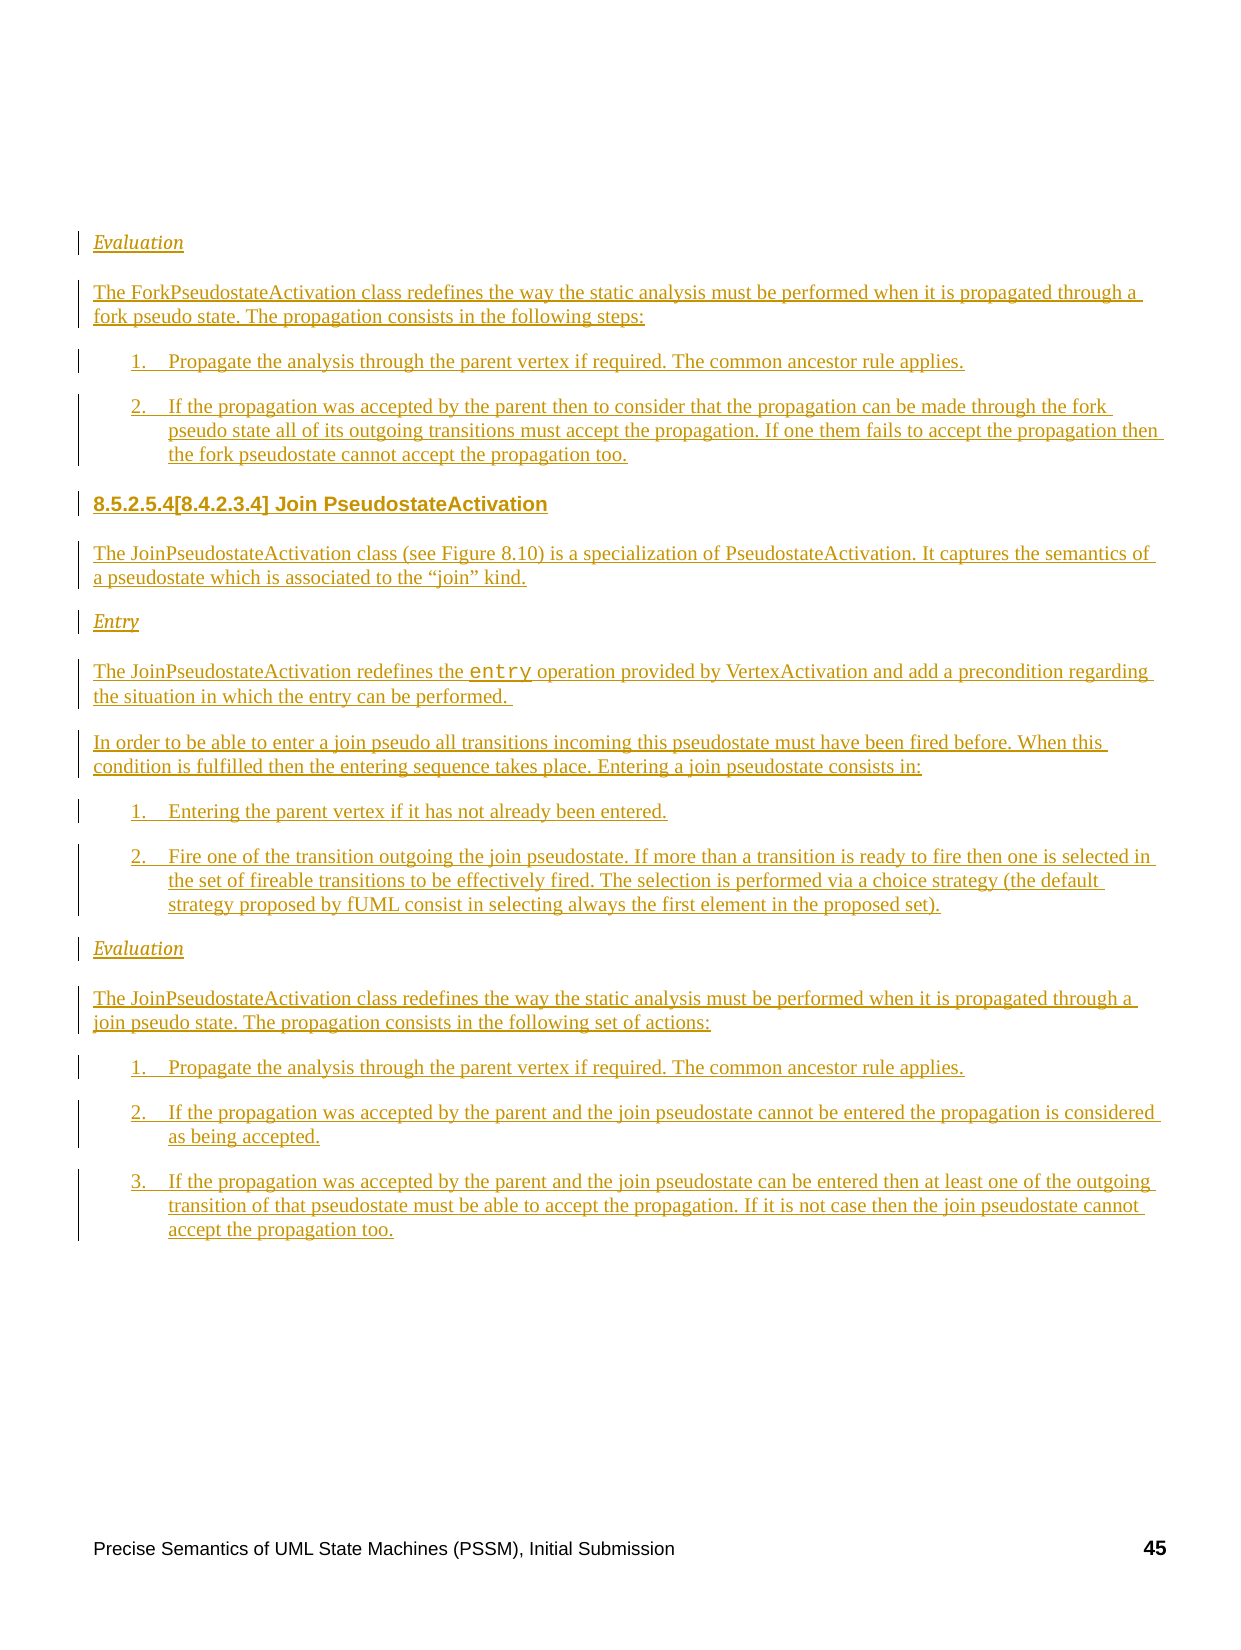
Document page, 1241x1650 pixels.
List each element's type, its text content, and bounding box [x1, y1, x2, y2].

list Propagate the analysis through the parent vertex if required. The common ancestor rule applies. [131, 349, 1164, 373]
list If the propagation was accepted by the parent then to consider that the propagation can be made through the fork pseudo state all of its outgoing transitions must accept the propagation. If one them fails to accept the propagation then the fork pseudostate cannot accept the propagation too. [131, 394, 1164, 466]
text The JoinPseudostateActivation redefines the entry operation provided by VertexActivation and add a precondition regarding the situation in which the entry can be performed. [93, 659, 1164, 708]
subtitle Evaluation [93, 937, 1164, 961]
subtitle Join PseudostateActivation [93, 491, 1164, 516]
subtitle Evaluation [93, 231, 1164, 255]
text The ForkPseudostateActivation class redefines the way the static analysis must be performed when it is propagated through a fork pseudo state. The propagation consists in the following steps: [93, 279, 1164, 328]
text In order to be able to enter a join pseudo all transitions incoming this pseudostate must have been fired before. When this condition is fulfilled then the entering sequence takes place. Entering a join pseudostate consists in: [93, 729, 1164, 778]
list Fire one of the transition outgoing the join pseudostate. If more than a transition is ready to fire then one is selected in the set of fireable transitions to be effectively fired. The selection is performed via a choice strategy (the default strategy proposed by fUML consist in selecting always the first element in the proposed set). [131, 844, 1164, 916]
subtitle Entry [93, 610, 1164, 634]
list If the propagation was accepted by the parent and the join pseudostate cannot be entered the propagation is considered as being accepted. [131, 1100, 1164, 1148]
list Propagate the analysis through the parent vertex if required. The common ancestor rule applies. [131, 1055, 1164, 1079]
text The JoinPseudostateActivation class (see Figure 8.10) is a specialization of PseudostateActivation. It captures the semantics of a pseudostate which is associated to the “join” kind. [93, 541, 1164, 589]
list If the propagation was accepted by the parent and the join pseudostate can be entered then at least one of the outgoing transition of that pseudostate must be able to accept the propagation. If it is not case then the join pseudostate cannot accept the propagation too. [131, 1169, 1164, 1241]
text The JoinPseudostateActivation class redefines the way the static analysis must be performed when it is propagated through a join pseudo state. The propagation consists in the following set of actions: [93, 986, 1164, 1034]
list Entering the parent vertex if it has not already been entered. [131, 799, 1164, 823]
